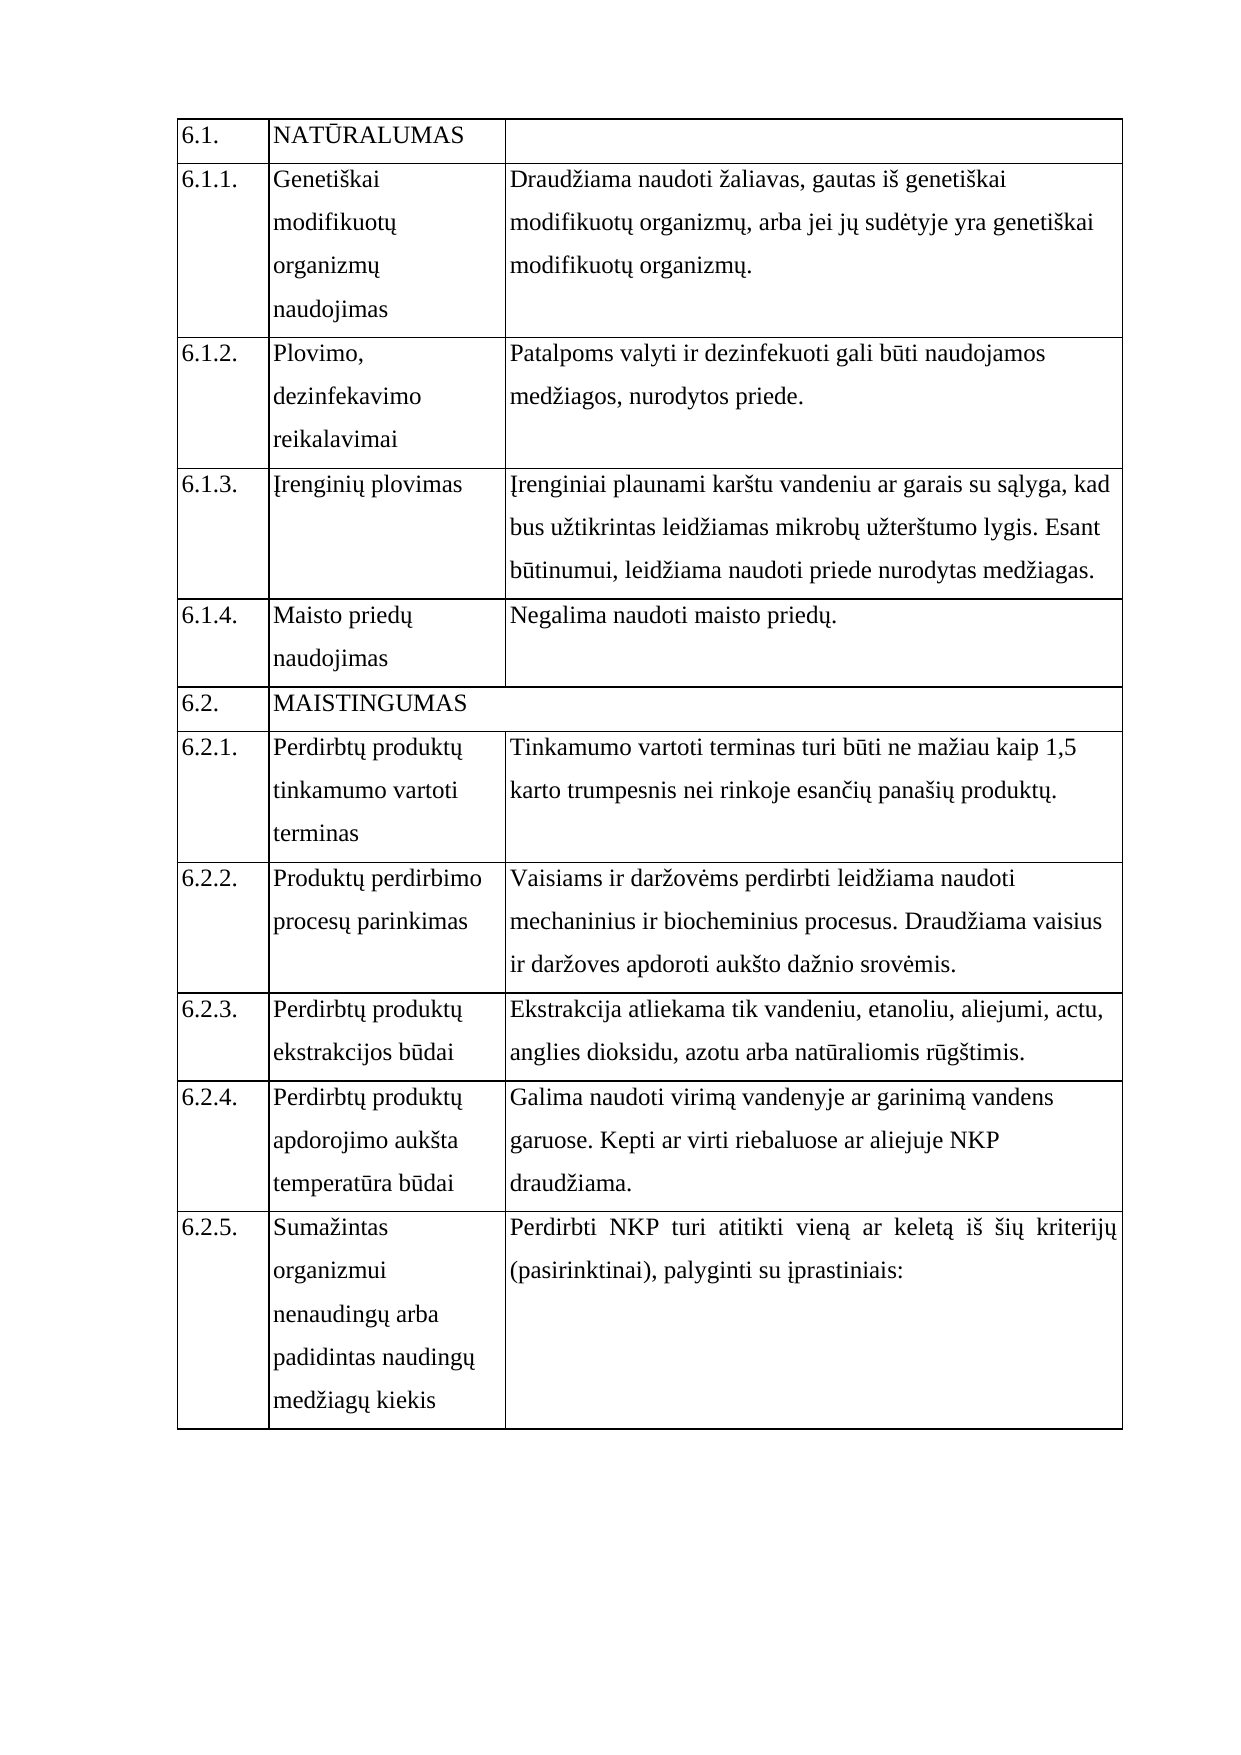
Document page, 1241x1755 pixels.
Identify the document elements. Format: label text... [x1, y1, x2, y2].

table_cell 6.2.5. [178, 1212, 268, 1428]
table_cell 6.2.3. [178, 994, 268, 1080]
table_cell Įrenginiai plaunami karštu vandeniu ar garais su sąlyga, kad bus užtikrintas leidžiamas mikrobų užterštumo lygis. Esant būtinumui, leidžiama naudoti priede nurodytas medžiagas. [506, 469, 1122, 598]
table_cell Tinkamumo vartoti terminas turi būti ne mažiau kaip 1,5 karto trumpesnis nei rinkoje esančių panašių produktų. [506, 732, 1122, 861]
table_cell 6.1.4. [178, 600, 268, 686]
table_cell Produktų perdirbimo procesų parinkimas [270, 863, 505, 992]
table_cell 6.1.2. [178, 338, 268, 467]
table_cell Genetiškai modifikuotų organizmų naudojimas [270, 164, 505, 337]
table_cell 6.1.1. [178, 164, 268, 337]
table_cell Perdirbtų produktų ekstrakcijos būdai [270, 994, 505, 1080]
table_cell Perdirbti NKP turi atitikti vieną ar keletą iš šių kriterijų (pasirinktinai), palyginti su įprastiniais: [506, 1212, 1122, 1428]
table_cell Patalpoms valyti ir dezinfekuoti gali būti naudojamos medžiagos, nurodytos priede. [506, 338, 1122, 467]
table_cell Įrenginių plovimas [270, 469, 505, 598]
table_cell Galima naudoti virimą vandenyje ar garinimą vandens garuose. Kepti ar virti riebaluose ar aliejuje NKP draudžiama. [506, 1082, 1122, 1211]
table_cell Perdirbtų produktų apdorojimo aukšta temperatūra būdai [270, 1082, 505, 1211]
table_cell Maisto priedų naudojimas [270, 600, 505, 686]
table_cell Sumažintas organizmui nenaudingų arba padidintas naudingų medžiagų kiekis [270, 1212, 505, 1428]
table_cell 6.1. [178, 120, 268, 163]
table_cell 6.2. [178, 688, 268, 731]
table_cell [506, 120, 1122, 163]
table_cell MAISTINGUMAS [270, 688, 1122, 731]
table_cell 6.2.1. [178, 732, 268, 861]
table_cell 6.2.4. [178, 1082, 268, 1211]
table_cell NATŪRALUMAS [270, 120, 505, 163]
table_cell Perdirbtų produktų tinkamumo vartoti terminas [270, 732, 505, 861]
table_cell 6.2.2. [178, 863, 268, 992]
table_cell Draudžiama naudoti žaliavas, gautas iš genetiškai modifikuotų organizmų, arba jei jų sudėtyje yra genetiškai modifikuotų organizmų. [506, 164, 1122, 337]
table_cell Vaisiams ir daržovėms perdirbti leidžiama naudoti mechaninius ir biocheminius procesus. Draudžiama vaisius ir daržoves apdoroti aukšto dažnio srovėmis. [506, 863, 1122, 992]
table_cell Ekstrakcija atliekama tik vandeniu, etanoliu, aliejumi, actu, anglies dioksidu, azotu arba natūraliomis rūgštimis. [506, 994, 1122, 1080]
table_cell Plovimo, dezinfekavimo reikalavimai [270, 338, 505, 467]
table_cell Negalima naudoti maisto priedų. [506, 600, 1122, 686]
table_cell 6.1.3. [178, 469, 268, 598]
